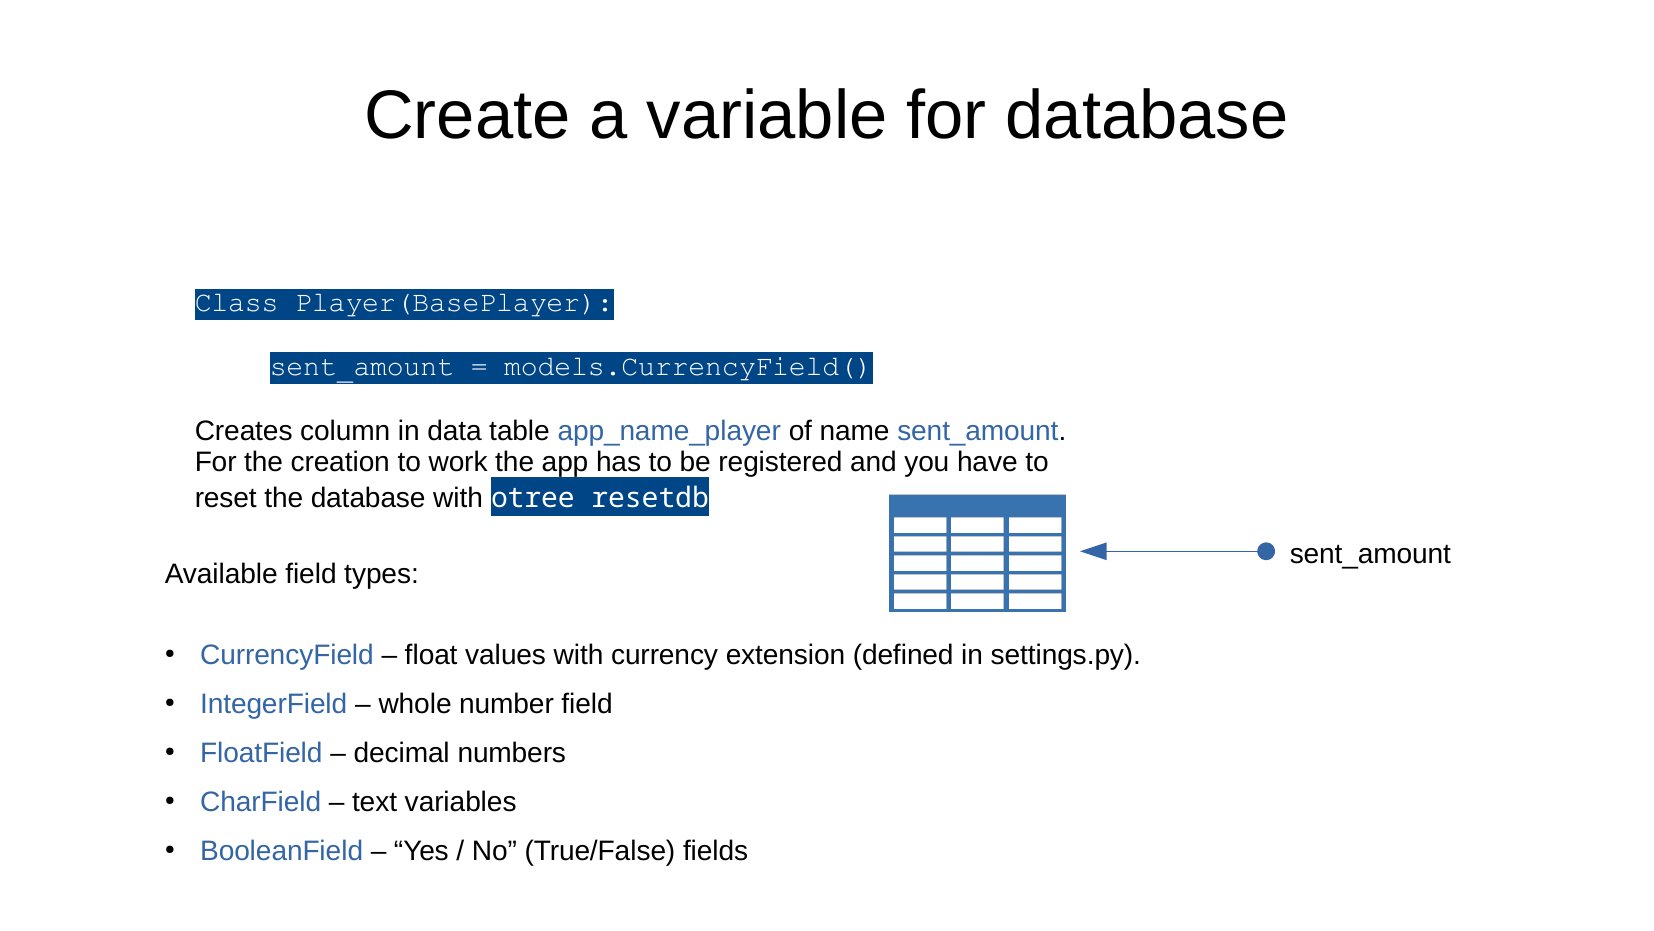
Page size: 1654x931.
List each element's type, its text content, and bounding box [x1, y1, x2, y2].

picture [888, 494, 1066, 612]
text_box Class Player(BasePlayer): sent_amount = models.CurrencyField() [180, 281, 1561, 392]
text_box sent_amount [1275, 531, 1521, 578]
text_box Creates column in data table app_name_player of name sent_amount. For the creation to work the app has to be registered and you have to reset the database with otree resetdb [180, 407, 1379, 519]
text_box Available field types: CurrencyField – float values with currency extension (defined in settings.py). IntegerField – whole number field FloatField – decimal numbers CharField – text variables BooleanField – “Yes / No” (True/False) fields [150, 551, 1478, 874]
title Create a variable for database [82, 37, 1571, 193]
